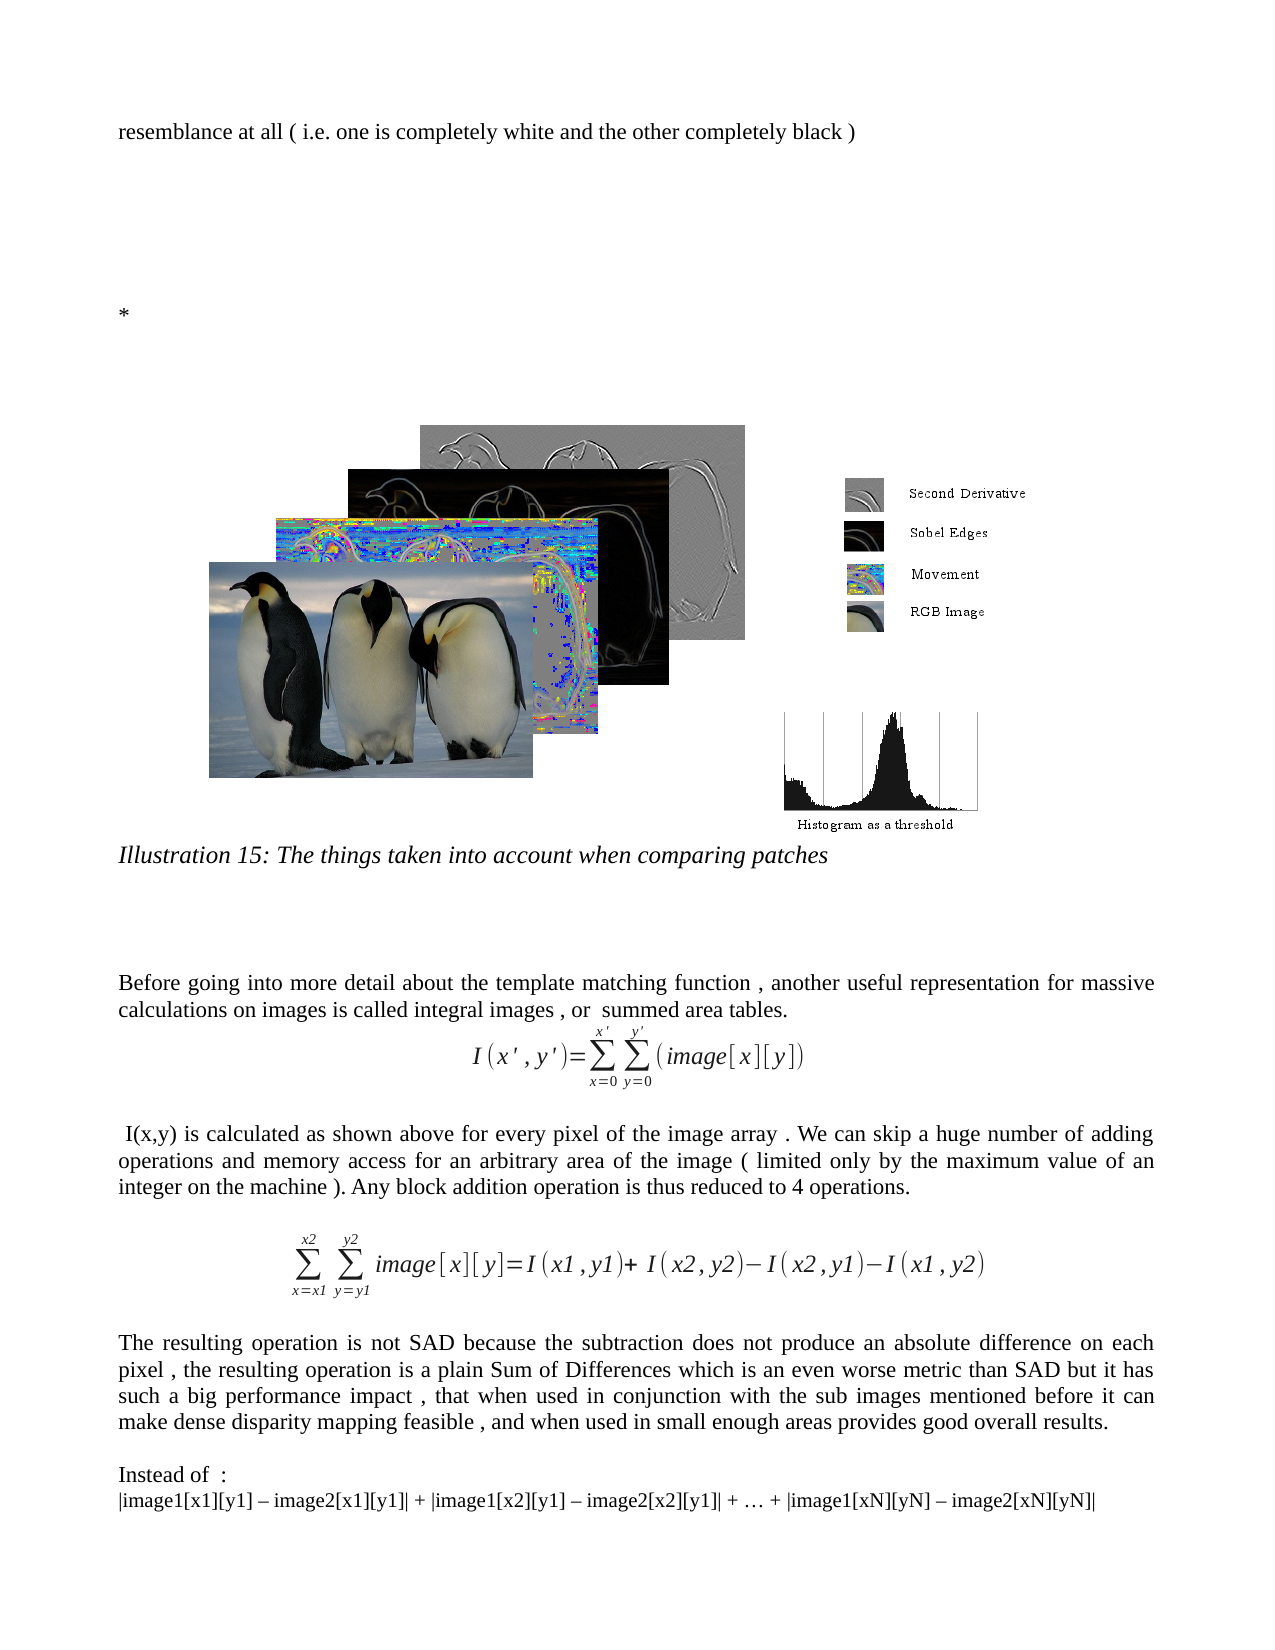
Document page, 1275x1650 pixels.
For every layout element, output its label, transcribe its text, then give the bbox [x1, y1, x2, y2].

text * [118, 303, 1157, 329]
text The resulting operation is not SAD because the subtraction does not produce an absolute difference on each pixel , the resulting operation is a plain Sum of Differences which is an even worse metric than SAD but it has such a big performance impact , that when used in conjunction with the sub images mentioned before it can make dense disparity mapping feasible , and when used in small enough areas provides good overall results. [118, 1329, 1157, 1435]
text Before going into more detail about the template matching function , another useful representation for massive calculations on images is called integral images , or summed area tables. [118, 969, 1157, 1022]
picture [176, 385, 1070, 841]
text |image1[x1][y1] – image2[x1][y1]| + |image1[x2][y1] – image2[x2][y1]| + … + |image1[xN][yN] – image2[xN][yN]| [118, 1487, 1157, 1512]
text Illustration 15: The things taken into account when comparing patches [118, 841, 1157, 869]
text I(x,y) is calculated as shown above for every pixel of the image array . We can skip a huge number of adding operations and memory access for an arbitrary area of the image ( limited only by the maximum value of an integer on the machine ). Any block addition operation is thus reduced to 4 operations. [118, 1121, 1157, 1199]
text resemblance at all ( i.e. one is completely white and the other completely black ) [118, 118, 1157, 144]
text Instead of : [118, 1461, 1157, 1487]
